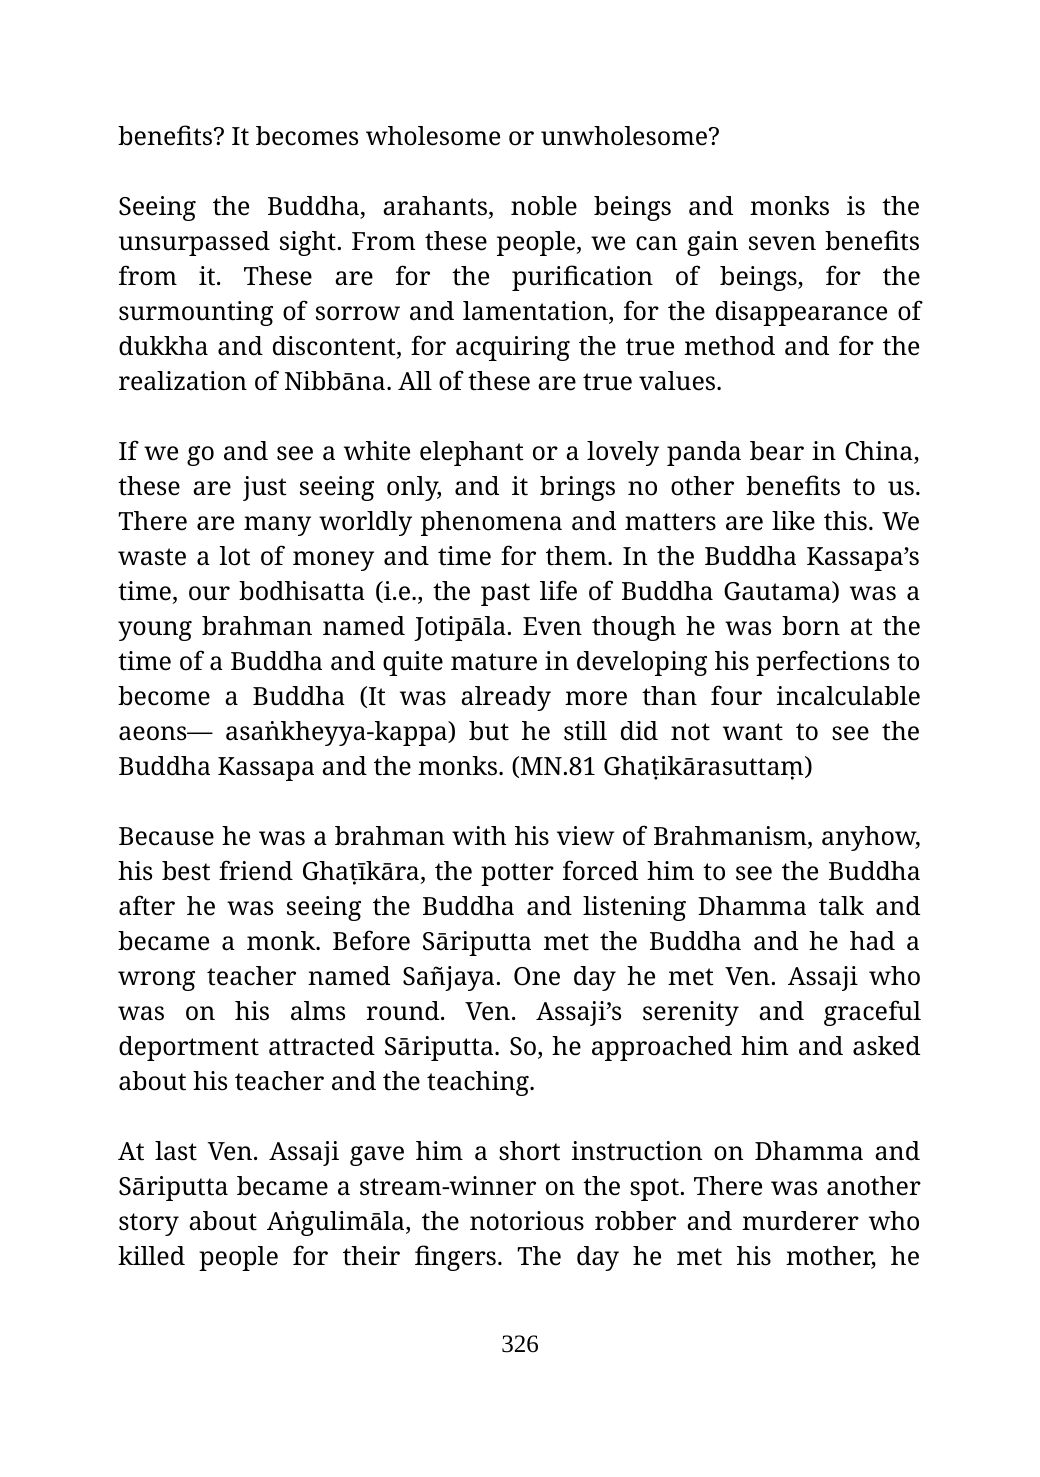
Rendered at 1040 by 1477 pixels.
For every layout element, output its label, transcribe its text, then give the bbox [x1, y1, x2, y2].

text benefits? It becomes wholesome or unwholesome? Seeing the Buddha, arahants, noble beings and monks is the unsurpassed sight. From these people, we can gain seven benefits from it. These are for the purification of beings, for the surmounting of sorrow and lamentation, for the disappearance of dukkha and discontent, for acquiring the true method and for the realization of Nibbāna. All of these are true values. If we go and see a white elephant or a lovely panda bear in China, these are just seeing only, and it brings no other benefits to us. There are many worldly phenomena and matters are like this. We waste a lot of money and time for them. In the Buddha Kassapa’s time, our bodhisatta (i.e., the past life of Buddha Gautama) was a young brahman named Jotipāla. Even though he was born at the time of a Buddha and quite mature in developing his perfections to become a Buddha (It was already more than four incalculable aeons— asaṅkheyya-kappa) but he still did not want to see the Buddha Kassapa and the monks. (MN.81 Ghaṭikārasuttaṃ) Because he was a brahman with his view of Brahmanism, anyhow, his best friend Ghaṭīkāra, the potter forced him to see the Buddha after he was seeing the Buddha and listening Dhamma talk and became a monk. Before Sāriputta met the Buddha and he had a wrong teacher named Sañjaya. One day he met Ven. Assaji who was on his alms round. Ven. Assaji’s serenity and graceful deportment attracted Sāriputta. So, he approached him and asked about his teacher and the teaching. At last Ven. Assaji gave him a short instruction on Dhamma and Sāriputta became a stream-winner on the spot. There was another story about Aṅgulimāla, the notorious robber and murderer who killed people for their fingers. The day he met his mother, he [118, 118, 922, 1273]
